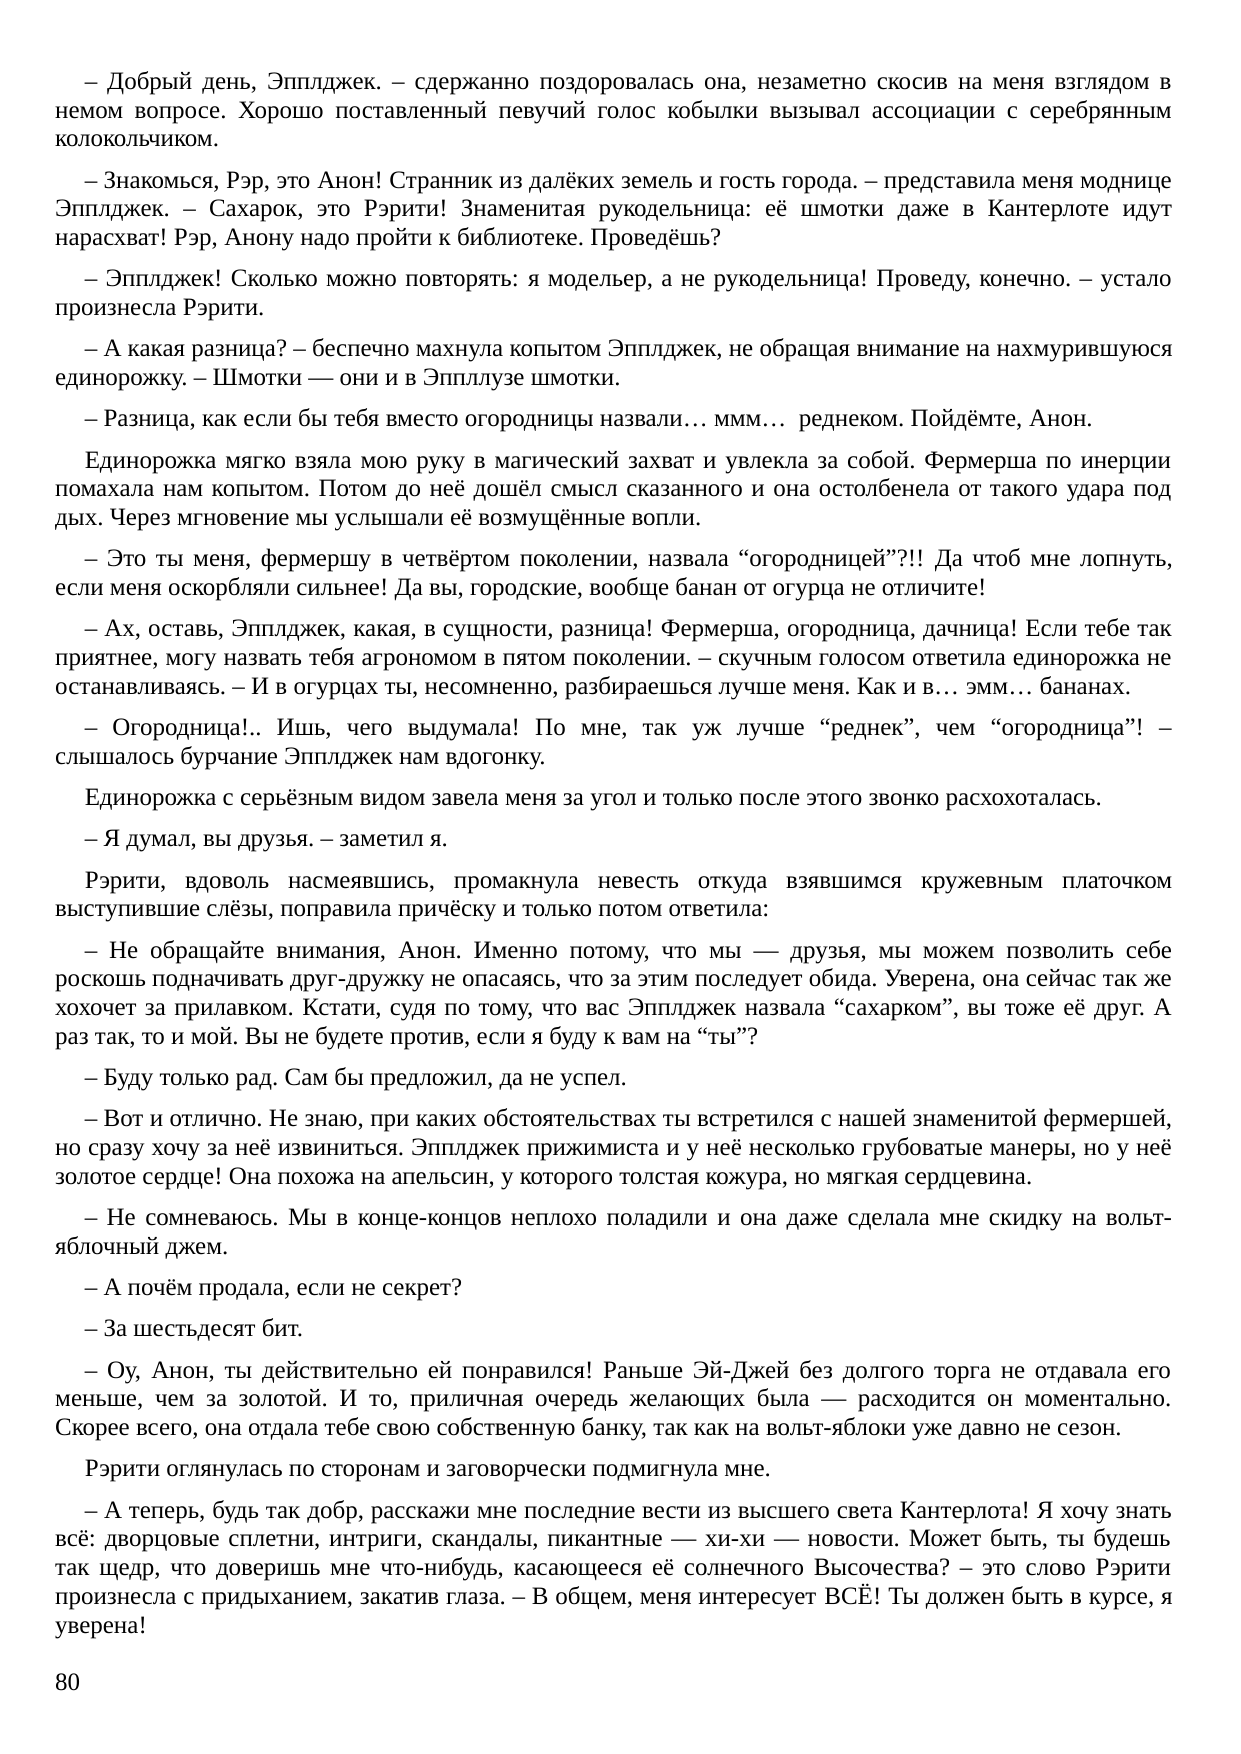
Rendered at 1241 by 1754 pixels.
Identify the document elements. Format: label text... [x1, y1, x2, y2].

text – Не обращайте внимания, Анон. Именно потому, что мы — друзья, мы можем позволить себе роскошь подначивать друг-дружку не опасаясь, что за этим последует обида. Уверена, она сейчас так же хохочет за прилавком. Кстати, судя по тому, что вас Эпплджек назвала “сахарком”, вы тоже её друг. А раз так, то и мой. Вы не будете против, если я буду к вам на “ты”? [55, 935, 1173, 1050]
text Рэрити, вдоволь насмеявшись, промакнула невесть откуда взявшимся кружевным платочком выступившие слёзы, поправила причёску и только потом ответила: [55, 865, 1173, 922]
text – А какая разница? – беспечно махнула копытом Эпплджек, не обращая внимание на нахмурившуюся единорожку. – Шмотки — они и в Эппллузе шмотки. [55, 333, 1173, 391]
text – Знакомься, Рэр, это Анон! Странник из далёких земель и гость города. – представила меня моднице Эпплджек. – Сахарок, это Рэрити! Знаменитая рукодельница: её шмотки даже в Кантерлоте идут нарасхват! Рэр, Анону надо пройти к библиотеке. Проведёшь? [55, 165, 1173, 251]
text – Разница, как если бы тебя вместо огородницы назвали… ммм… реднеком. Пойдёмте, Анон. [55, 403, 1173, 432]
text – Не сомневаюсь. Мы в конце-концов неплохо поладили и она даже сделала мне скидку на вольт-яблочный джем. [55, 1202, 1173, 1260]
text Единорожка с серьёзным видом завела меня за угол и только после этого звонко расхохоталась. [55, 782, 1173, 811]
text – Я думал, вы друзья. – заметил я. [55, 823, 1173, 852]
text – Вот и отлично. Не знаю, при каких обстоятельствах ты встретился с нашей знаменитой фермершей, но сразу хочу за неё извиниться. Эпплджек прижимиста и у неё несколько грубоватые манеры, но у неё золотое сердце! Она похожа на апельсин, у которого толстая кожура, но мягкая сердцевина. [55, 1103, 1173, 1190]
text – Эпплджек! Сколько можно повторять: я модельер, а не рукодельница! Проведу, конечно. – устало произнесла Рэрити. [55, 263, 1173, 321]
text – Буду только рад. Сам бы предложил, да не успел. [55, 1062, 1173, 1091]
text – Добрый день, Эпплджек. – сдержанно поздоровалась она, незаметно скосив на меня взглядом в немом вопросе. Хорошо поставленный певучий голос кобылки вызывал ассоциации с серебрянным колокольчиком. [55, 66, 1173, 152]
text – Ах, оставь, Эпплджек, какая, в сущности, разница! Фермерша, огородница, дачница! Если тебе так приятнее, могу назвать тебя агрономом в пятом поколении. – скучным голосом ответила единорожка не останавливаясь. – И в огурцах ты, несомненно, разбираешься лучше меня. Как и в… эмм… бананах. [55, 613, 1173, 700]
text – А почём продала, если не секрет? [55, 1272, 1173, 1301]
text – Огородница!.. Ишь, чего выдумала! По мне, так уж лучше “реднек”, чем “огородница”! – слышалось бурчание Эпплджек нам вдогонку. [55, 712, 1173, 770]
text Рэрити оглянулась по сторонам и заговорчески подмигнула мне. [55, 1453, 1173, 1482]
text Единорожка мягко взяла мою руку в магический захват и увлекла за собой. Фермерша по инерции помахала нам копытом. Потом до неё дошёл смысл сказанного и она остолбенела от такого удара под дых. Через мгновение мы услышали её возмущённые вопли. [55, 445, 1173, 531]
text – Это ты меня, фермершу в четвёртом поколении, назвала “огородницей”?!! Да чтоб мне лопнуть, если меня оскорбляли сильнее! Да вы, городские, вообще банан от огурца не отличите! [55, 543, 1173, 601]
text – Оу, Анон, ты действительно ей понравился! Раньше Эй-Джей без долгого торга не отдавала его меньше, чем за золотой. И то, приличная очередь желающих была — расходится он моментально. Скорее всего, она отдала тебе свою собственную банку, так как на вольт-яблоки уже давно не сезон. [55, 1355, 1173, 1441]
text – А теперь, будь так добр, расскажи мне последние вести из высшего света Кантерлота! Я хочу знать всё: дворцовые сплетни, интриги, скандалы, пикантные — хи-хи — новости. Может быть, ты будешь так щедр, что доверишь мне что-нибудь, касающееся её солнечного Высочества? – это слово Рэрити произнесла с придыханием, закатив глаза. – В общем, меня интересует ВСЁ! Ты должен быть в курсе, я уверена! [55, 1495, 1173, 1638]
text – За шестьдесят бит. [55, 1313, 1173, 1342]
